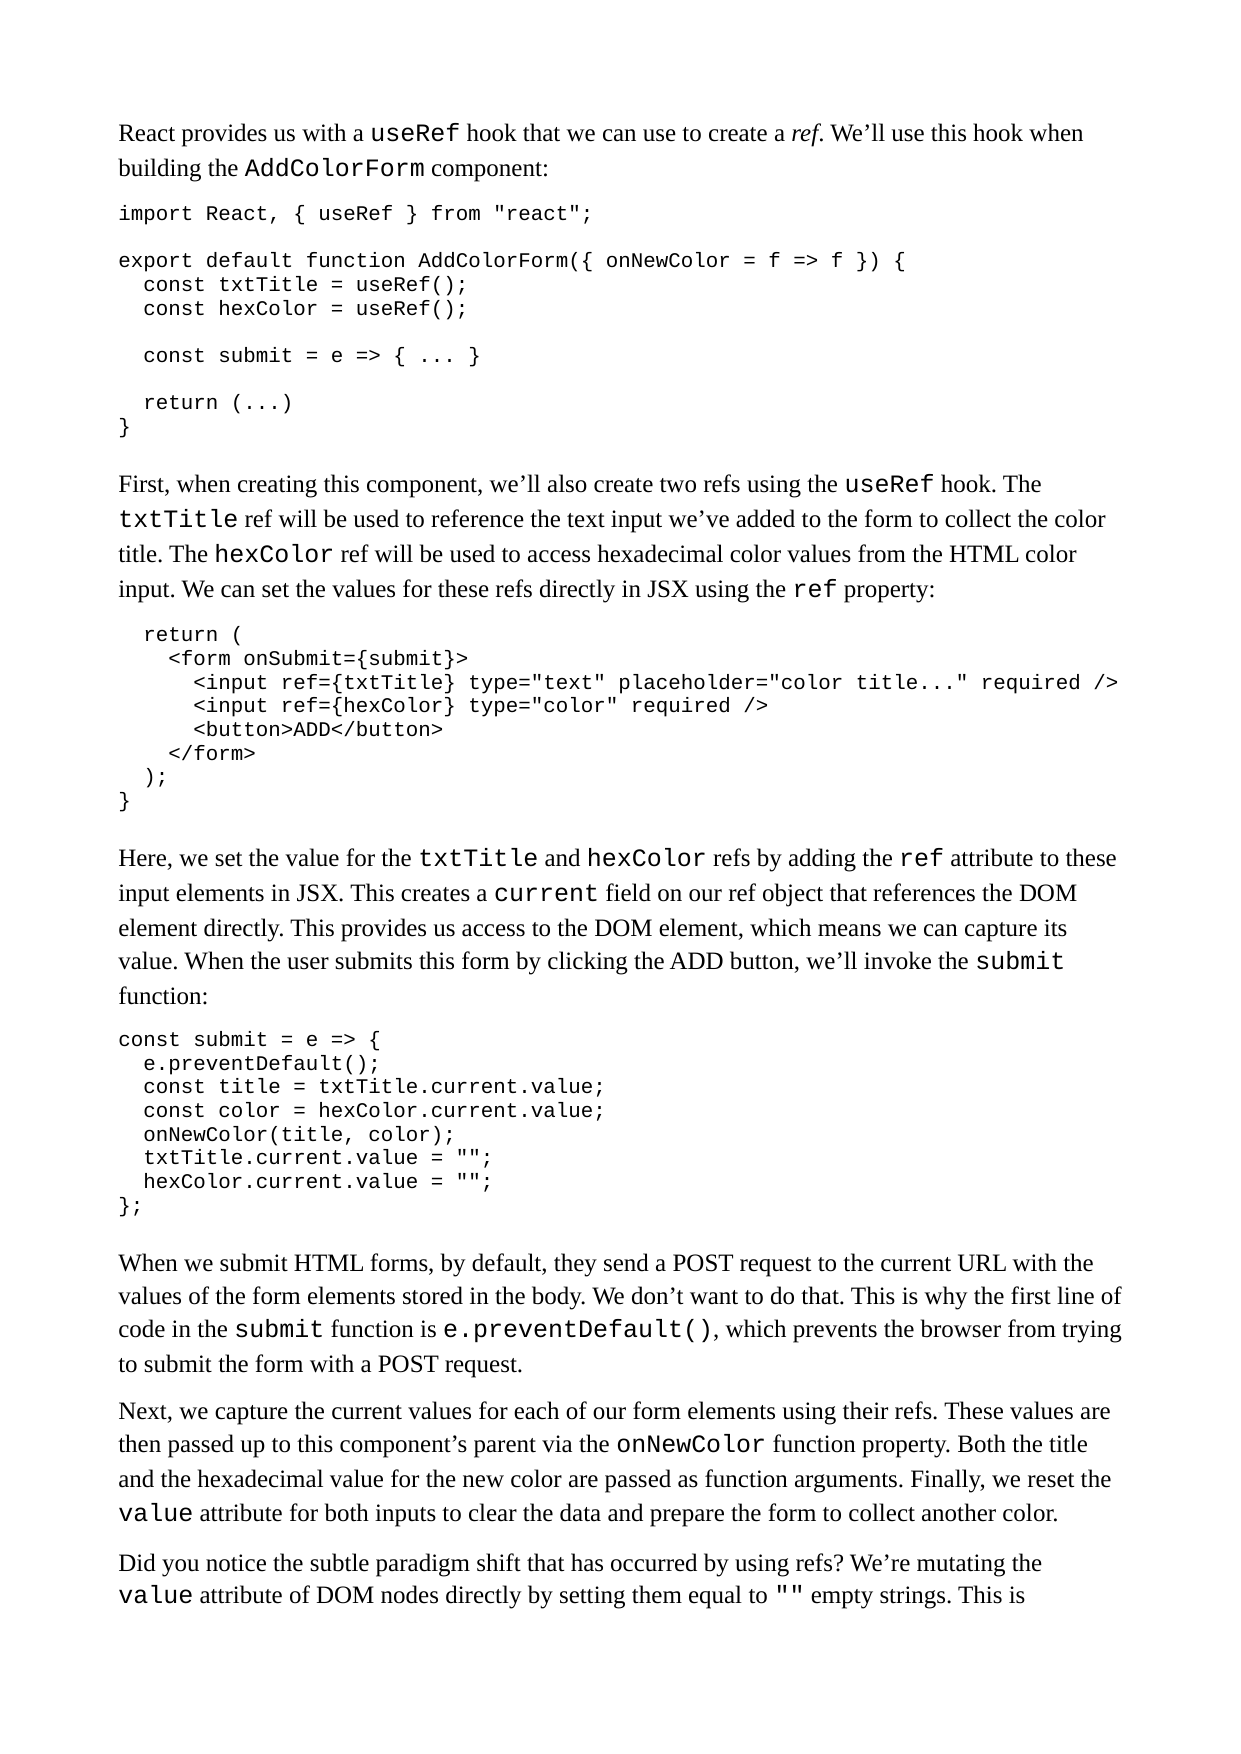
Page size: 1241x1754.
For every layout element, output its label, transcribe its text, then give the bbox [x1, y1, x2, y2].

text e.preventDefault(); [118, 1053, 1122, 1076]
text When we submit HTML forms, by default, they send a POST request to the current URL with the values of the form elements stored in the body. We don’t want to do that. This is why the first line of code in the submit function is e.preventDefault(), which prevents the browser from trying to submit the form with a POST request. [118, 1248, 1122, 1378]
text </form> [118, 743, 1122, 766]
text React provides us with a useRef hook that we can use to create a ref. We’ll use this hook when building the AddColorForm component: [118, 118, 1122, 184]
text return ( [118, 624, 1122, 648]
text <input ref={txtTitle} type="text" placeholder="color title..." required /> [118, 672, 1122, 695]
text txtTitle.current.value = ""; [118, 1147, 1122, 1171]
text const hexColor = useRef(); [118, 298, 1122, 321]
text const submit = e => { [118, 1029, 1122, 1053]
text <form onSubmit={submit}> [118, 648, 1122, 672]
text export default function AddColorForm({ onNewColor = f => f }) { [118, 251, 1122, 274]
text Next, we capture the current values for each of our form elements using their refs. These values are then passed up to this component’s parent via the onNewColor function property. Both the title and the hexadecimal value for the new color are passed as function arguments. Finally, we reset the value attribute for both inputs to clear the data and prepare the form to collect another color. [118, 1396, 1122, 1528]
text return (...) [118, 392, 1122, 416]
text const color = hexColor.current.value; [118, 1100, 1122, 1124]
text const txtTitle = useRef(); [118, 274, 1122, 298]
text <input ref={hexColor} type="color" required /> [118, 695, 1122, 719]
text } [118, 416, 1122, 440]
text }; [118, 1194, 1122, 1218]
text Here, we set the value for the txtTitle and hexColor refs by adding the ref attribute to these input elements in JSX. This creates a current field on our ref object that references the DOM element directly. This provides us access to the DOM element, which means we can capture its value. When the user submits this form by clicking the ADD button, we’ll invoke the submit function: [118, 843, 1122, 1010]
text onNewColor(title, color); [118, 1124, 1122, 1147]
text import React, { useRef } from "react"; [118, 203, 1122, 227]
text } [118, 790, 1122, 814]
text First, when creating this component, we’ll also create two refs using the useRef hook. The txtTitle ref will be used to reference the text input we’ve added to the form to collect the color title. The hexColor ref will be used to access hexadecimal color values from the HTML color input. We can set the values for these refs directly in JSX using the ref property: [118, 469, 1122, 605]
text const submit = e => { ... } [118, 345, 1122, 369]
text ); [118, 766, 1122, 790]
text hexColor.current.value = ""; [118, 1171, 1122, 1194]
text Did you notice the subtle paradigm shift that has occurred by using refs? We’re mutating the value attribute of DOM nodes directly by setting them equal to "" empty strings. This is [118, 1548, 1122, 1611]
text <button>ADD</button> [118, 719, 1122, 743]
text const title = txtTitle.current.value; [118, 1076, 1122, 1100]
